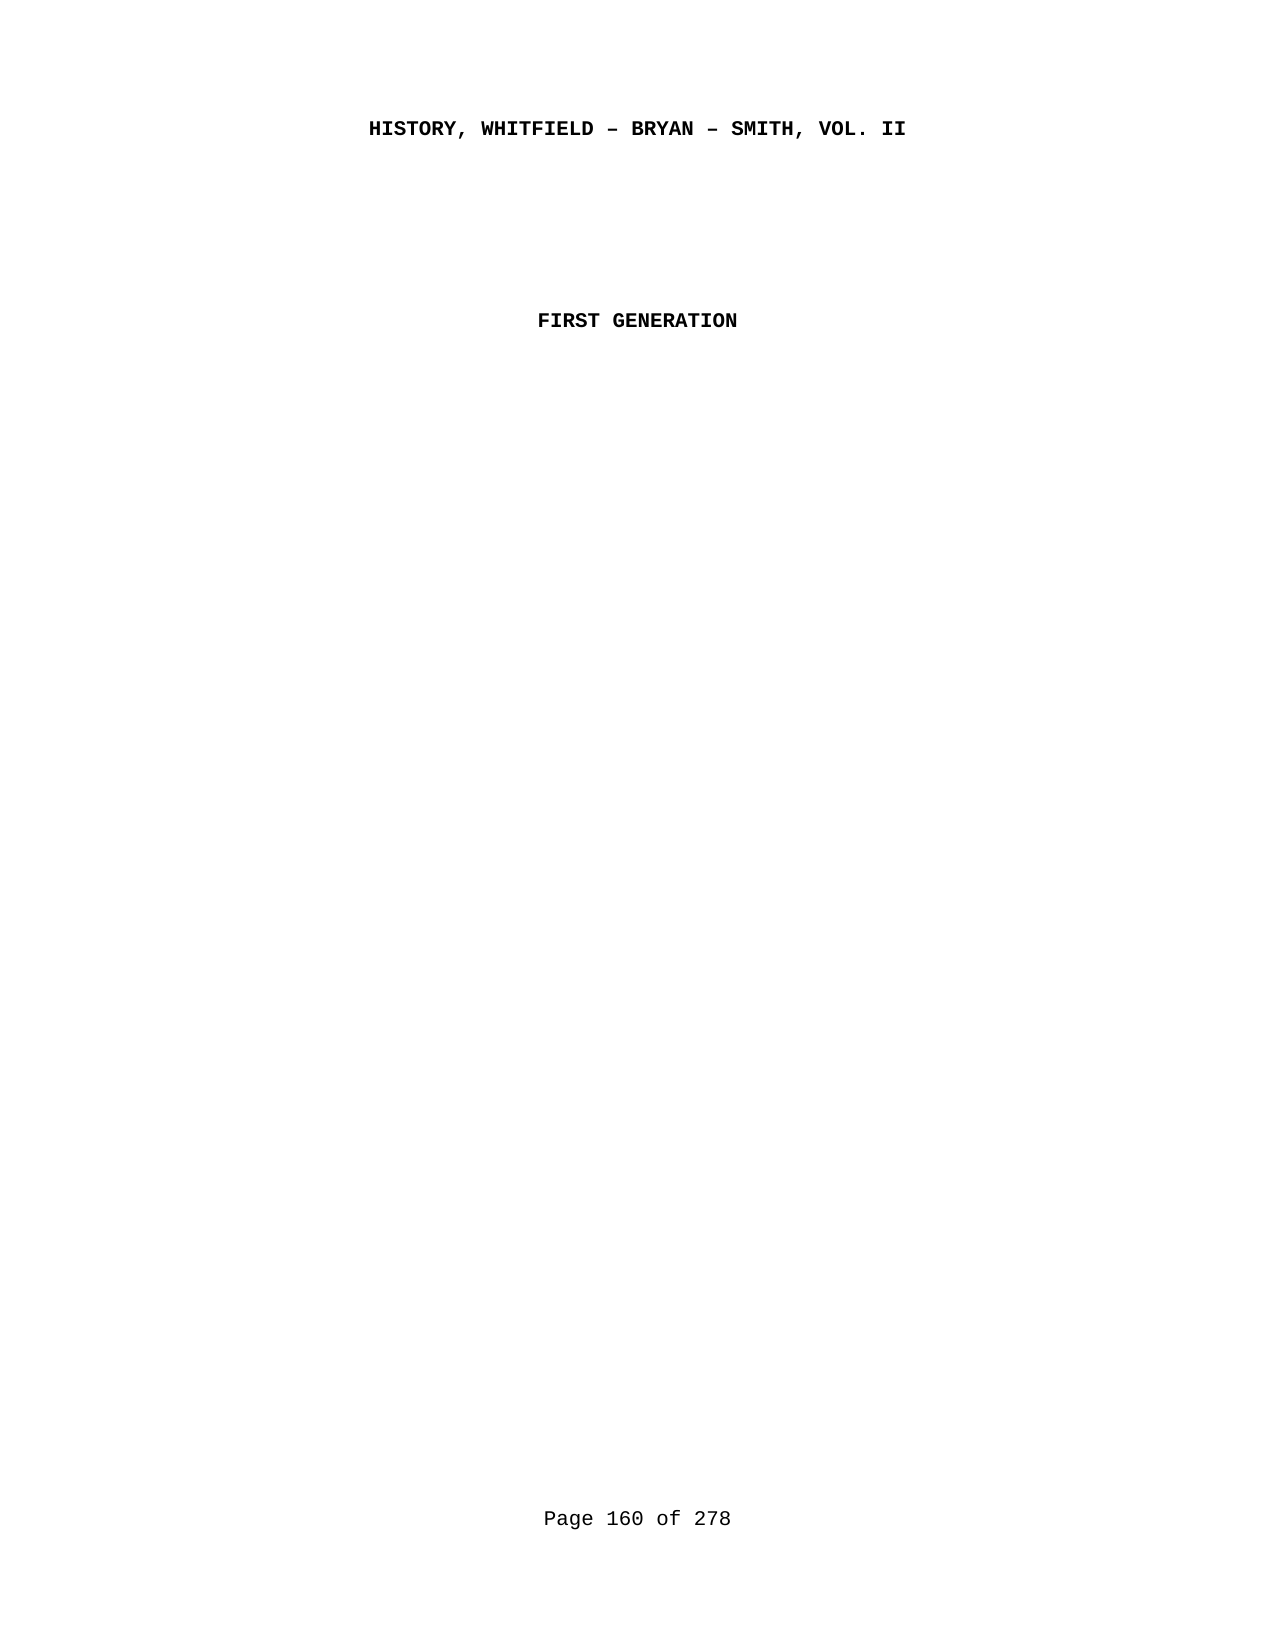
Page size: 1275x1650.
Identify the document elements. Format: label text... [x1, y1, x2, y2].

subtitle FIRST GENERATION [118, 310, 1157, 334]
